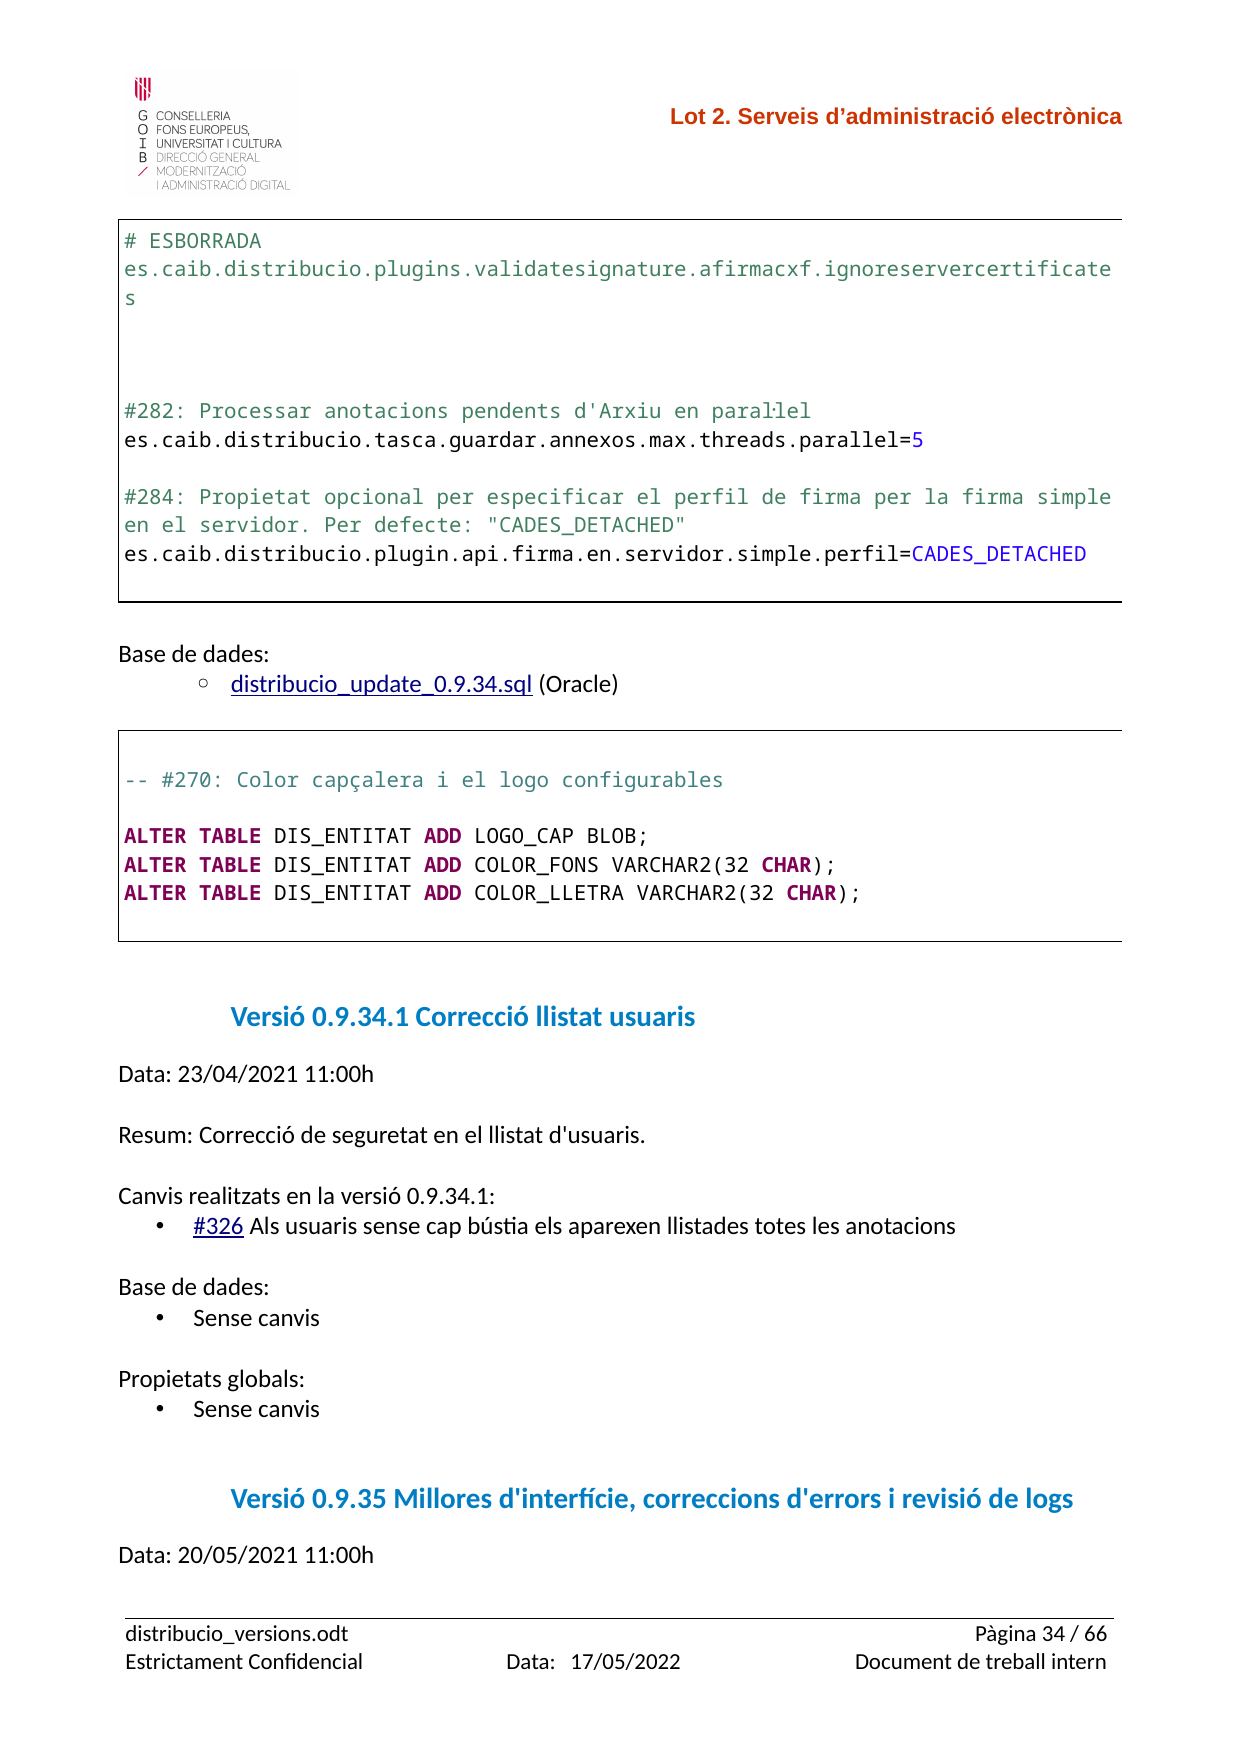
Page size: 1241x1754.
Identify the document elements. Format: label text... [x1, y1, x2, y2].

list #326 Als usuaris sense cap bústia els aparexen llistades totes les anotacions [156, 1210, 1122, 1241]
subtitle Versió 0.9.35 Millores d'interfície, correccions d'errors i revisió de logs [153, 1480, 1122, 1516]
text Base de dades: [118, 638, 1122, 668]
picture [126, 70, 299, 197]
text Data: 20/05/2021 11:00h [118, 1539, 1122, 1570]
text Data: 23/04/2021 11:00h [118, 1058, 1122, 1088]
text Propietats globals: [118, 1363, 1122, 1393]
text Resum: Correcció de seguretat en el llistat d'usuaris. [118, 1119, 1122, 1149]
table_header # ESBORRADA es.caib.distribucio.plugins.validatesignature.afirmacxf.ignoreservercertificates #282: Processar anotacions pendents d'Arxiu en paral·lel es.caib.distribucio.tasca.guardar.annexos.max.threads.parallel=5 #284: Propietat opcional per especificar el perfil de firma per la firma simple en el servidor. Per defecte: "CADES_DETACHED" es.caib.distribucio.plugin.api.firma.en.servidor.simple.perfil=CADES_DETACHED [119, 220, 1122, 601]
list Sense canvis [156, 1302, 1122, 1332]
text Base de dades: [118, 1271, 1122, 1302]
list distribucio_update_0.9.34.sql (Oracle) [193, 668, 1122, 699]
list Sense canvis [156, 1393, 1122, 1424]
table_header -- #270: Color capçalera i el logo configurables ALTER TABLE DIS_ENTITAT ADD LOGO_CAP BLOB; ALTER TABLE DIS_ENTITAT ADD COLOR_FONS VARCHAR2(32 CHAR); ALTER TABLE DIS_ENTITAT ADD COLOR_LLETRA VARCHAR2(32 CHAR); [119, 731, 1122, 941]
subtitle Versió 0.9.34.1 Correcció llistat usuaris [153, 998, 1122, 1034]
text Canvis realitzats en la versió 0.9.34.1: [118, 1180, 1122, 1210]
